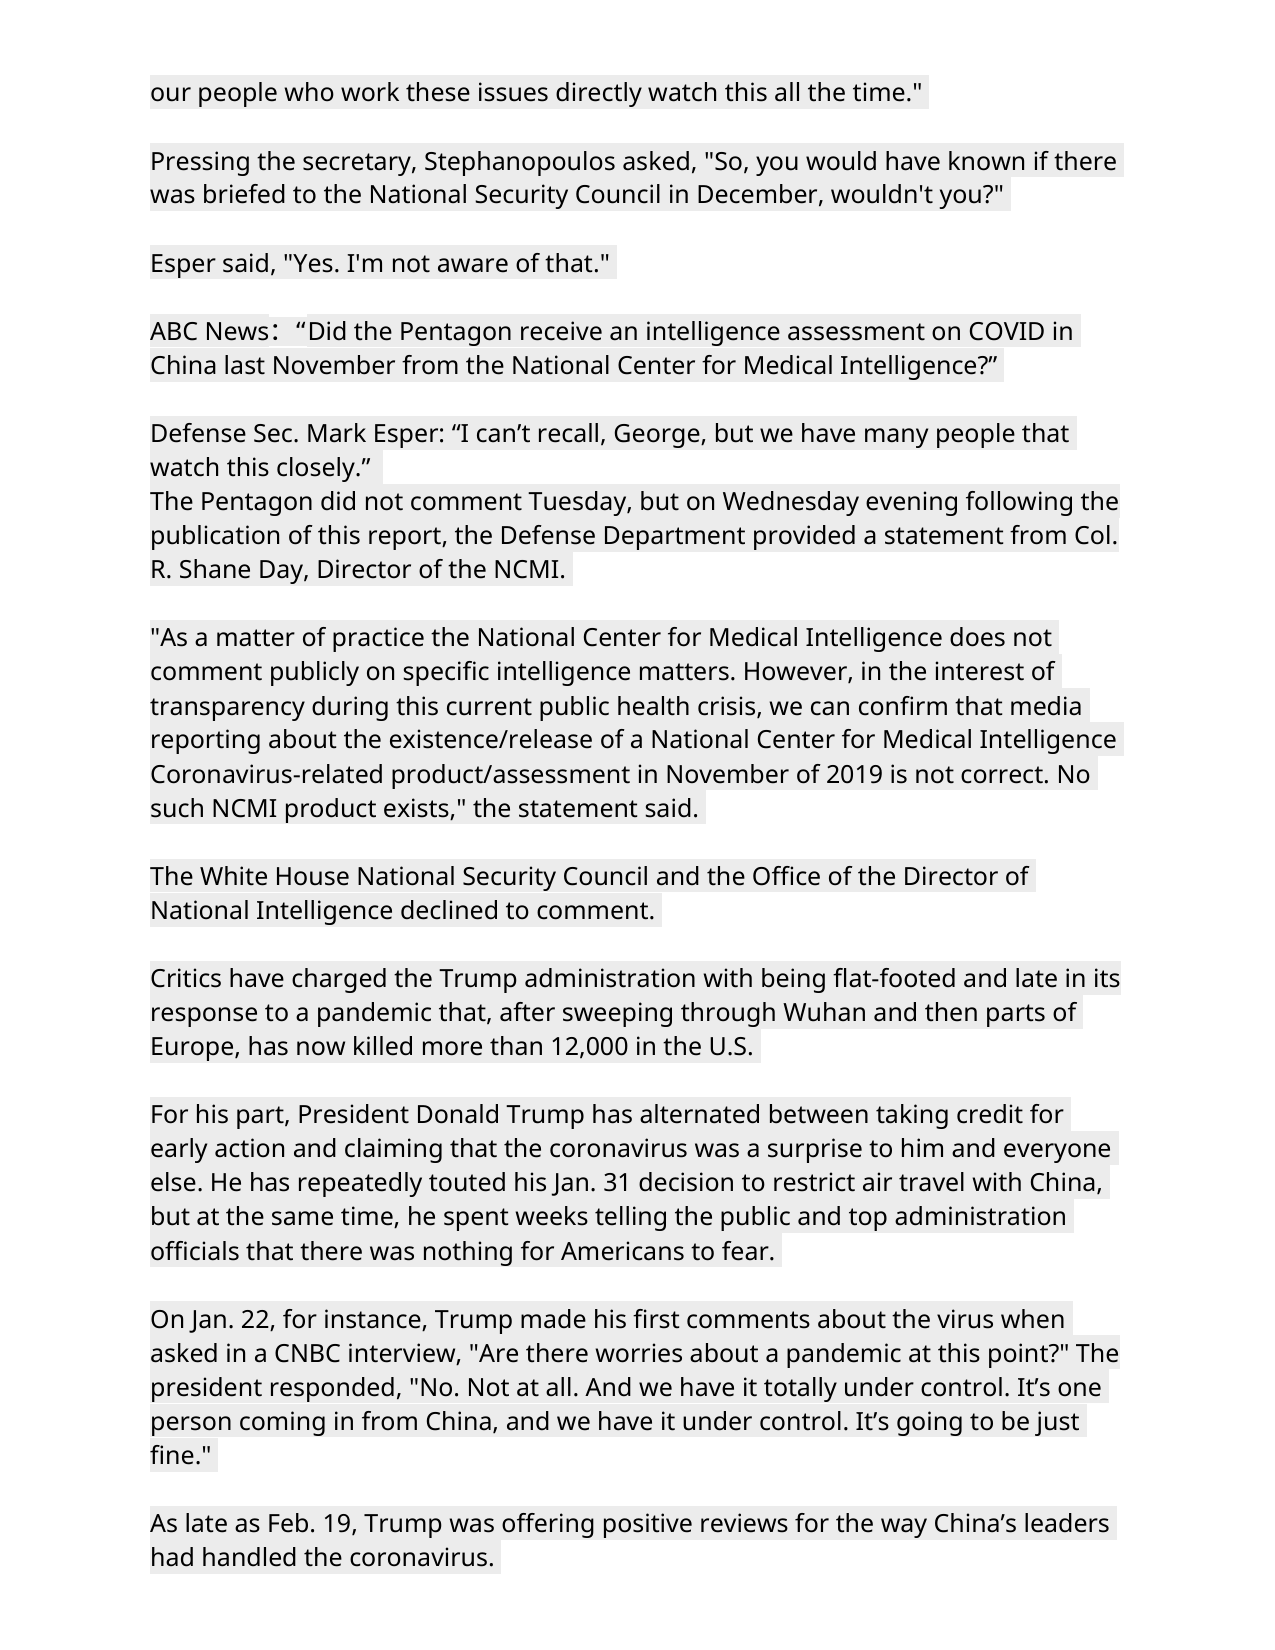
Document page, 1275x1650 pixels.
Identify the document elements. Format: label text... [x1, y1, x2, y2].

text our people who work these issues directly watch this all the time." Pressing the secretary, Stephanopoulos asked, "So, you would have known if there was briefed to the National Security Council in December, wouldn't you?" Esper said, "Yes. I'm not aware of that." ABC News：“Did the Pentagon receive an intelligence assessment on COVID in China last November from the National Center for Medical Intelligence?” Defense Sec. Mark Esper: “I can’t recall, George, but we have many people that watch this closely.” The Pentagon did not comment Tuesday, but on Wednesday evening following the publication of this report, the Defense Department provided a statement from Col. R. Shane Day, Director of the NCMI. "As a matter of practice the National Center for Medical Intelligence does not comment publicly on specific intelligence matters. However, in the interest of transparency during this current public health crisis, we can confirm that media reporting about the existence/release of a National Center for Medical Intelligence Coronavirus-related product/assessment in November of 2019 is not correct. No such NCMI product exists," the statement said. The White House National Security Council and the Office of the Director of National Intelligence declined to comment. Critics have charged the Trump administration with being flat-footed and late in its response to a pandemic that, after sweeping through Wuhan and then parts of Europe, has now killed more than 12,000 in the U.S. For his part, President Donald Trump has alternated between taking credit for early action and claiming that the coronavirus was a surprise to him and everyone else. He has repeatedly touted his Jan. 31 decision to restrict air travel with China, but at the same time, he spent weeks telling the public and top administration officials that there was nothing for Americans to fear. On Jan. 22, for instance, Trump made his first comments about the virus when asked in a CNBC interview, "Are there worries about a pandemic at this point?" The president responded, "No. Not at all. And we have it totally under control. It’s one person coming in from China, and we have it under control. It’s going to be just fine." As late as Feb. 19, Trump was offering positive reviews for the way China’s leaders had handled the coronavirus. [150, 75, 1125, 1574]
